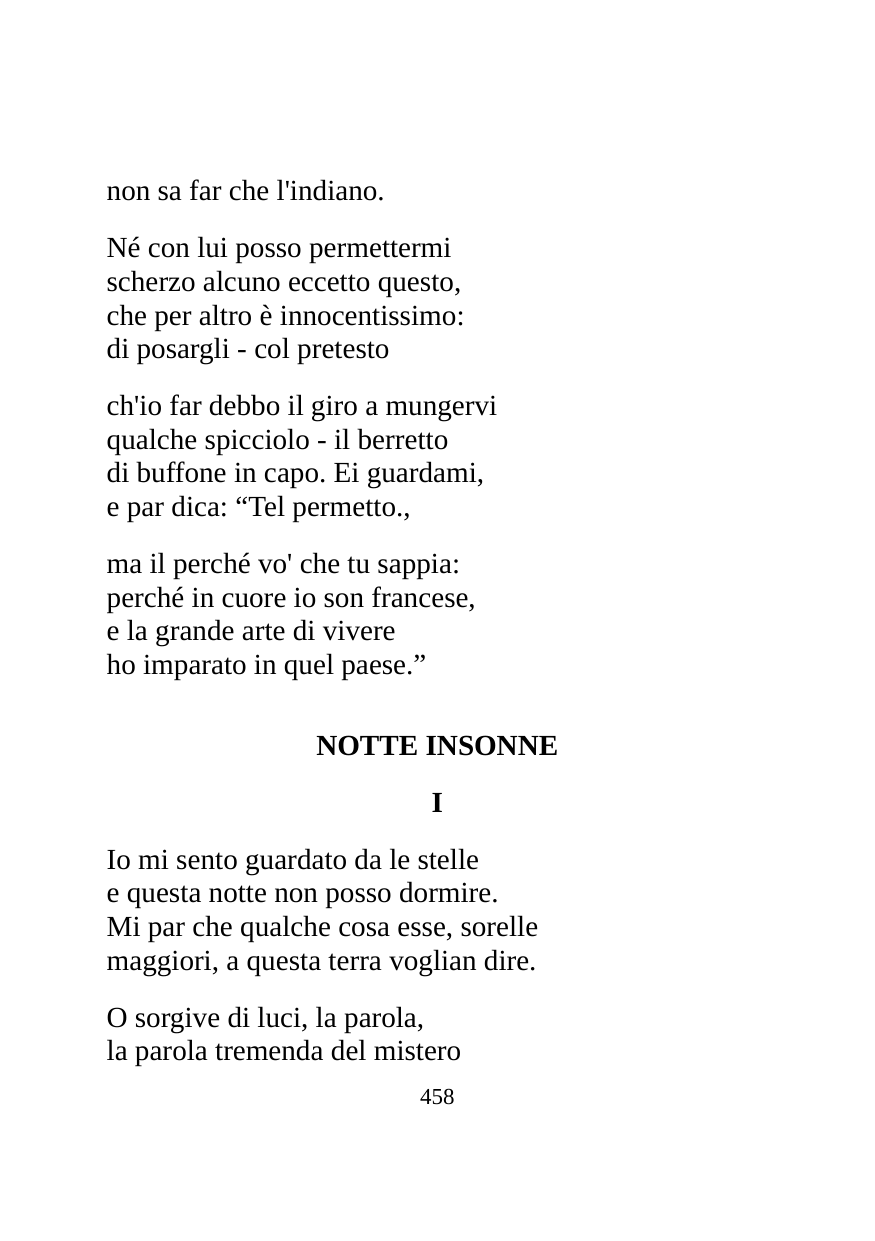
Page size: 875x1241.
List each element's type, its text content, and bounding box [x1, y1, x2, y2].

text di buffone in capo. Ei guardami, [106, 456, 768, 489]
text di posargli - col pretesto [106, 331, 768, 365]
text qualche spicciolo - il berretto [106, 422, 768, 456]
text I [106, 785, 768, 818]
text e par dica: “Tel permetto., [106, 489, 768, 523]
text perché in cuore io son francese, [106, 580, 768, 613]
text ma il perché vo' che tu sappia: [106, 546, 768, 580]
text che per altro è innocentissimo: [106, 298, 768, 331]
text O sorgive di luci, la parola, [106, 1000, 768, 1033]
text e la grande arte di vivere [106, 613, 768, 647]
subtitle NOTTE INSONNE [106, 728, 768, 761]
text scherzo alcuno eccetto questo, [106, 264, 768, 298]
text ho imparato in quel paese.” [106, 647, 768, 680]
text Io mi sento guardato da le stelle [106, 842, 768, 876]
text ch'io far debbo il giro a mungervi [106, 388, 768, 422]
text non sa far che l'indiano. [106, 173, 768, 207]
text Né con lui posso permettermi [106, 231, 768, 264]
text maggiori, a questa terra voglian dire. [106, 943, 768, 976]
text Mi par che qualche cosa esse, sorelle [106, 909, 768, 943]
text e questa notte non posso dormire. [106, 876, 768, 909]
text la parola tremenda del mistero [106, 1033, 768, 1067]
